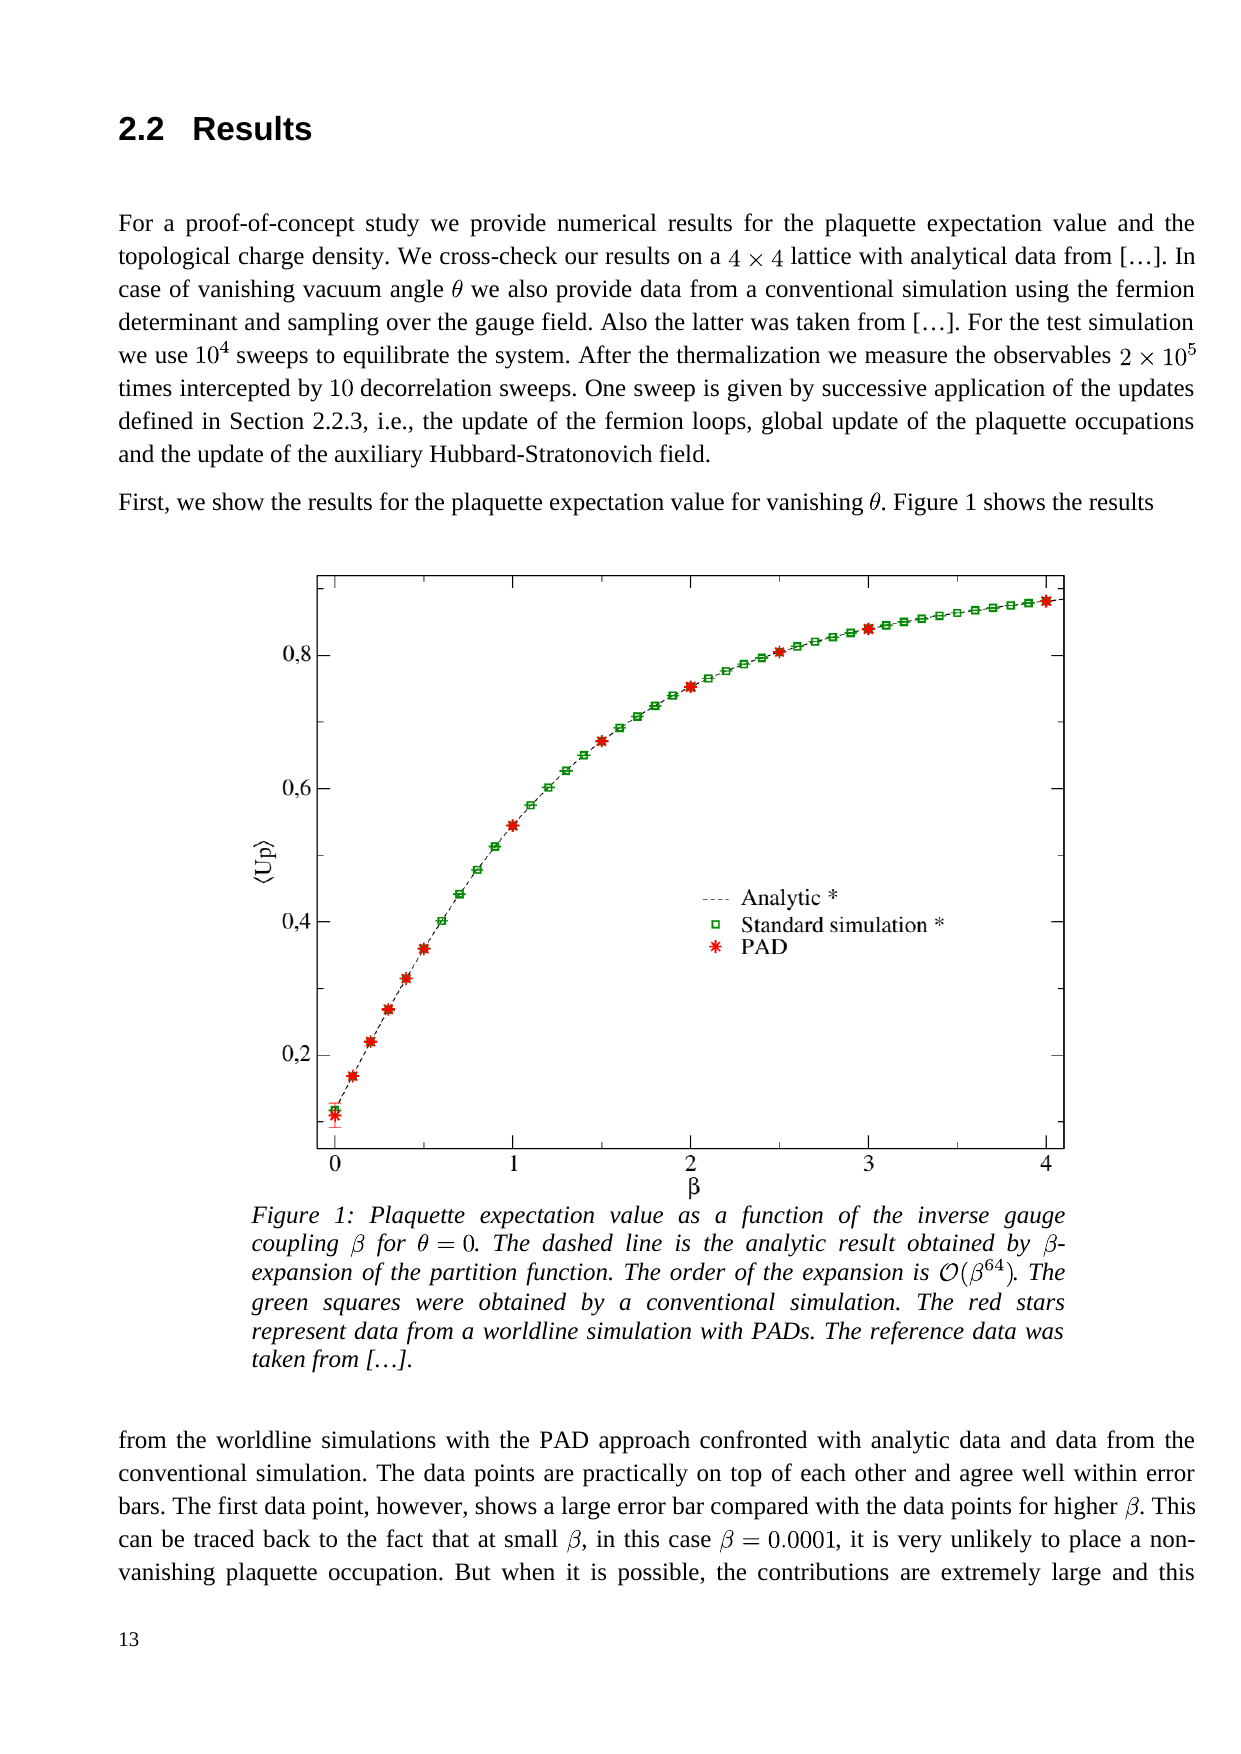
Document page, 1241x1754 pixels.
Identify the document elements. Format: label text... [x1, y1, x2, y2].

text For a proof-of-concept study we provide numerical results for the plaquette expectation value and the topological charge density. We cross-check our results on a lattice with analytical data from […]. In case of vanishing vacuum angle we also provide data from a conventional simulation using the fermion determinant and sampling over the gauge field. Also the latter was taken from […]. For the test simulation we use sweeps to equilibrate the system. After the thermalization we measure the observables times intercepted by decorrelation sweeps. One sweep is given by successive application of the updates defined in Section 2.2.3, i.e., the update of the fermion loops, global update of the plaquette occupations and the update of the auxiliary Hubbard-Stratonovich field. [118, 208, 1196, 468]
picture [251, 573, 1066, 1200]
text from the worldline simulations with the PAD approach confronted with analytic data and data from the conventional simulation. The data points are practically on top of each other and agree well within error bars. The first data point, however, shows a large error bar compared with the data points for higher . This can be traced back to the fact that at small , in this case , it is very unlikely to place a non-vanishing plaquette occupation. But when it is possible, the contributions are extremely large and this [118, 1425, 1196, 1586]
text Figure 1: Plaquette expectation value as a function of the inverse gauge coupling for . The dashed line is the analytic result obtained by -expansion of the partition function. The order of the expansion is . The green squares were obtained by a conventional simulation. The red stars represent data from a worldline simulation with PADs. The reference data was taken from […]. [251, 1200, 1066, 1373]
text First, we show the results for the plaquette expectation value for vanishing . Figure 1 shows the results [118, 487, 1196, 516]
subtitle Results [118, 109, 1196, 148]
